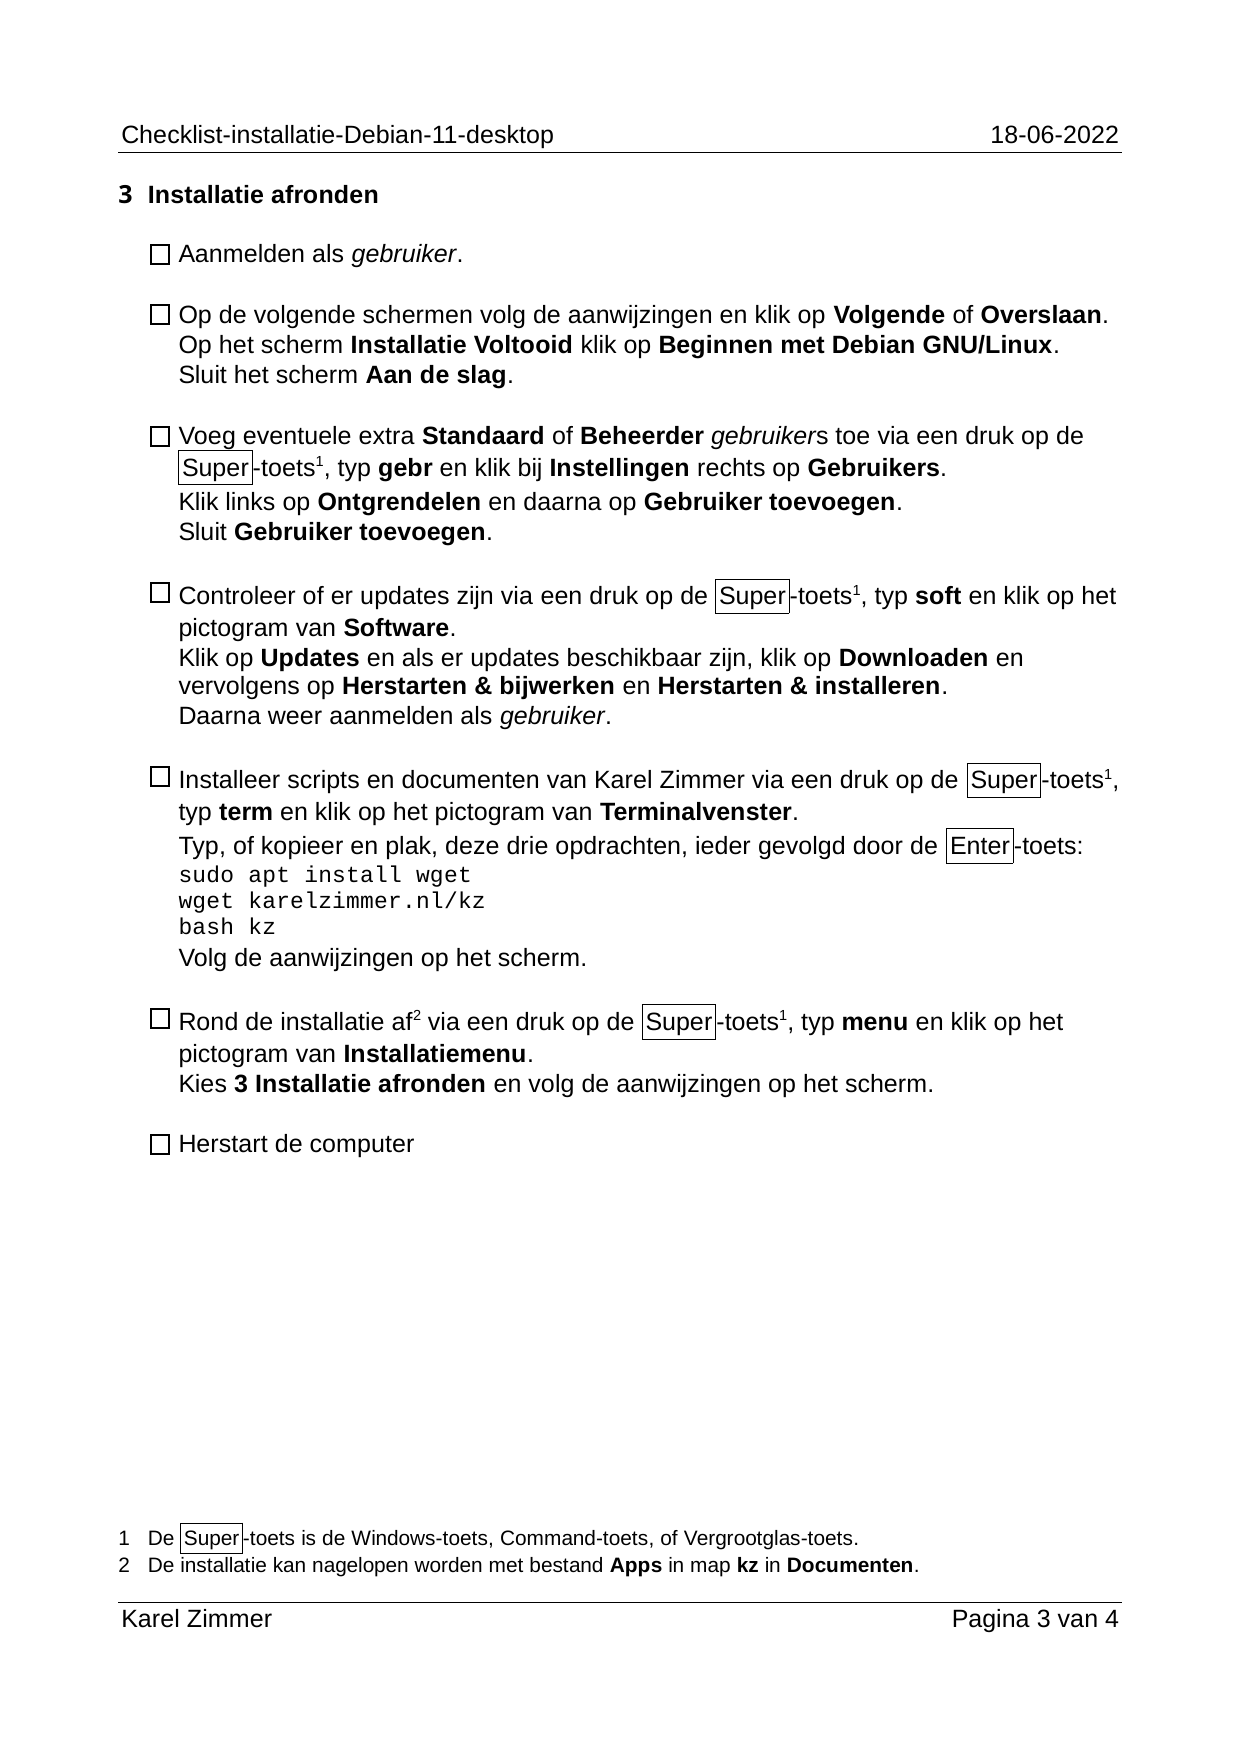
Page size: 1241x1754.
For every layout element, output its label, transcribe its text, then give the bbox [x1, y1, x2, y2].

table_cell [141, 1129, 177, 1159]
table_cell Kies 3 Installatie afronden en volg de aanwijzingen op het scherm. [177, 1069, 1121, 1099]
table_cell [177, 547, 1121, 577]
table_cell Typ, of kopieer en plak, deze drie opdrachten, ieder gevolgd door de Enter-toets: sudo apt install wget wget karelzimmer.nl/kz bash kz [177, 827, 1121, 943]
table_cell [141, 421, 177, 486]
table_cell [141, 517, 177, 547]
table_cell Herstart de computer [177, 1129, 1121, 1159]
table_cell [141, 643, 177, 701]
table_cell [141, 547, 177, 577]
table_cell Klik links op Ontgrendelen en daarna op Gebruiker toevoegen. [177, 486, 1121, 517]
table_cell [141, 577, 177, 643]
table_cell Sluit het scherm Aan de slag. [177, 360, 1121, 391]
table_cell Volg de aanwijzingen op het scherm. [177, 943, 1121, 973]
list Installatie afronden [118, 177, 1122, 211]
table_cell Sluit Gebruiker toevoegen. [177, 517, 1121, 547]
table_cell [141, 1099, 177, 1129]
table_cell Voeg eventuele extra Standaard of Beheerder gebruikers toe via een druk op de Super-toets, typ gebr en klik bij Instellingen rechts op Gebruikers. [177, 421, 1121, 486]
table_cell [141, 486, 177, 517]
table_cell [141, 701, 177, 731]
table_cell [141, 360, 177, 391]
table_cell Controleer of er updates zijn via een druk op de Super-toets1, typ soft en klik op het pictogram van Software. [177, 577, 1121, 643]
table_header [141, 239, 177, 269]
table_cell [141, 269, 177, 300]
table_cell [141, 973, 177, 1003]
table_cell [141, 391, 177, 421]
table_cell [177, 731, 1121, 762]
table_cell [141, 1069, 177, 1099]
table_cell [177, 269, 1121, 300]
table_cell [141, 731, 177, 762]
table_cell Daarna weer aanmelden als gebruiker. [177, 701, 1121, 731]
table_cell Op de volgende schermen volg de aanwijzingen en klik op Volgende of Overslaan. [177, 300, 1121, 330]
table_cell [177, 391, 1121, 421]
table_cell Rond de installatie af via een druk op de Super-toets1, typ menu en klik op het pictogram van Installatiemenu. [177, 1003, 1121, 1069]
table_cell [141, 827, 177, 943]
table_cell [177, 1099, 1121, 1129]
table_header Aanmelden als gebruiker. [177, 239, 1121, 269]
table_cell [141, 1003, 177, 1069]
table_cell Op het scherm Installatie Voltooid klik op Beginnen met Debian GNU/Linux. [177, 330, 1121, 360]
table_cell [141, 943, 177, 973]
table_cell [177, 973, 1121, 1003]
table_cell Installeer scripts en documenten van Karel Zimmer via een druk op de Super-toets1, typ term en klik op het pictogram van Terminalvenster. [177, 762, 1121, 827]
table_cell Klik op Updates en als er updates beschikbaar zijn, klik op Downloaden en vervolgens op Herstarten & bijwerken en Herstarten & installeren. [177, 643, 1121, 701]
table_cell [141, 762, 177, 827]
table_cell [141, 330, 177, 360]
table_cell [141, 300, 177, 330]
